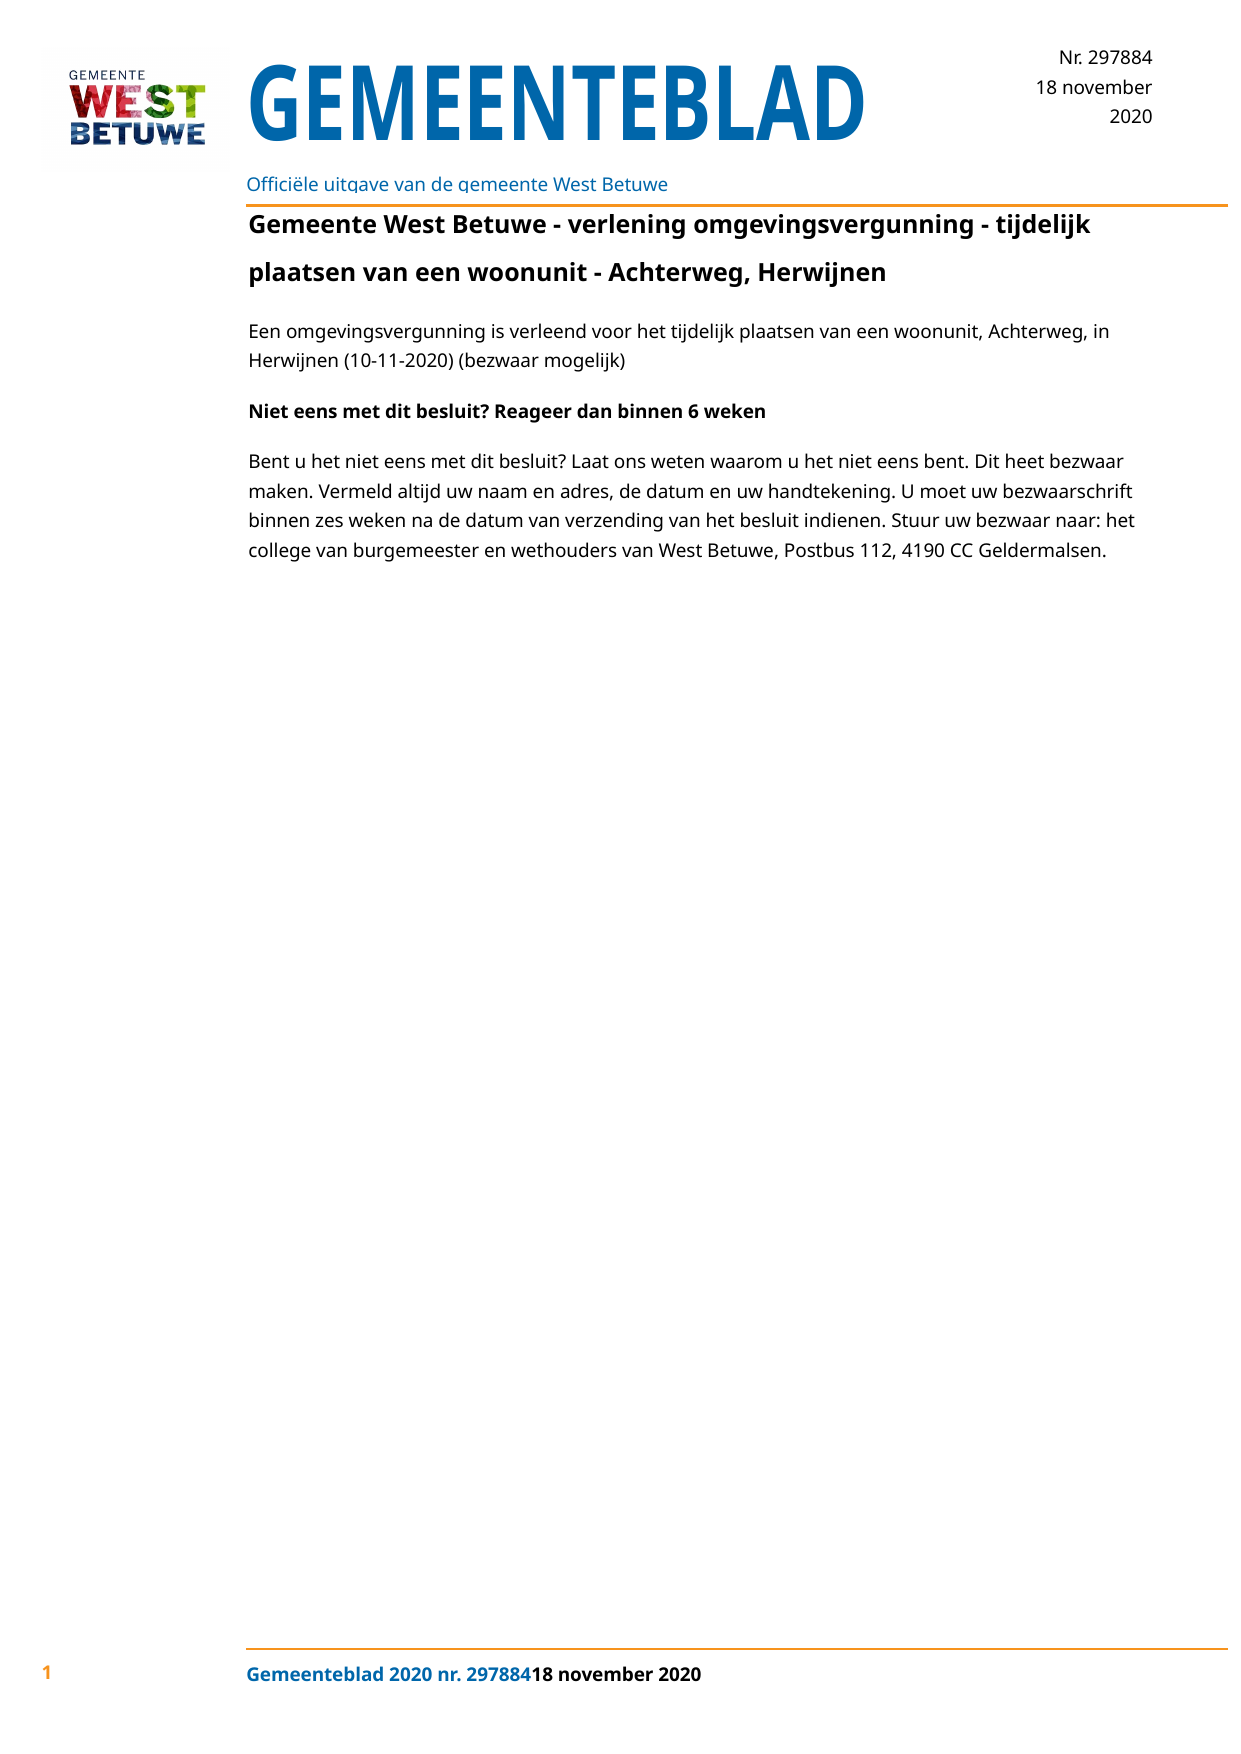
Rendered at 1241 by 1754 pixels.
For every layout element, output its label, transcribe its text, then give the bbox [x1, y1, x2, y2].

text Bent u het niet eens met dit besluit? Laat ons weten waarom u het niet eens bent. Dit heet bezwaar maken. Vermeld altijd uw naam en adres, de datum en uw handtekening. U moet uw bezwaarschrift binnen zes weken na de datum van verzending van het besluit indienen. Stuur uw bezwaar naar: het college van burgemeester en wethouders van West Betuwe, Postbus 112, 4190 CC Geldermalsen. [248, 448, 1152, 563]
picture [41, 47, 231, 172]
text Gemeente West Betuwe - verlening omgevingsvergunning - tijdelijk plaatsen van een woonunit - Achterweg, Herwijnen [248, 207, 1152, 288]
text Niet eens met dit besluit? Reageer dan binnen 6 weken [248, 398, 1152, 424]
text Een omgevingsvergunning is verleend voor het tijdelijk plaatsen van een woonunit, Achterweg, in Herwijnen (10-11-2020) (bezwaar mogelijk) [248, 318, 1152, 373]
